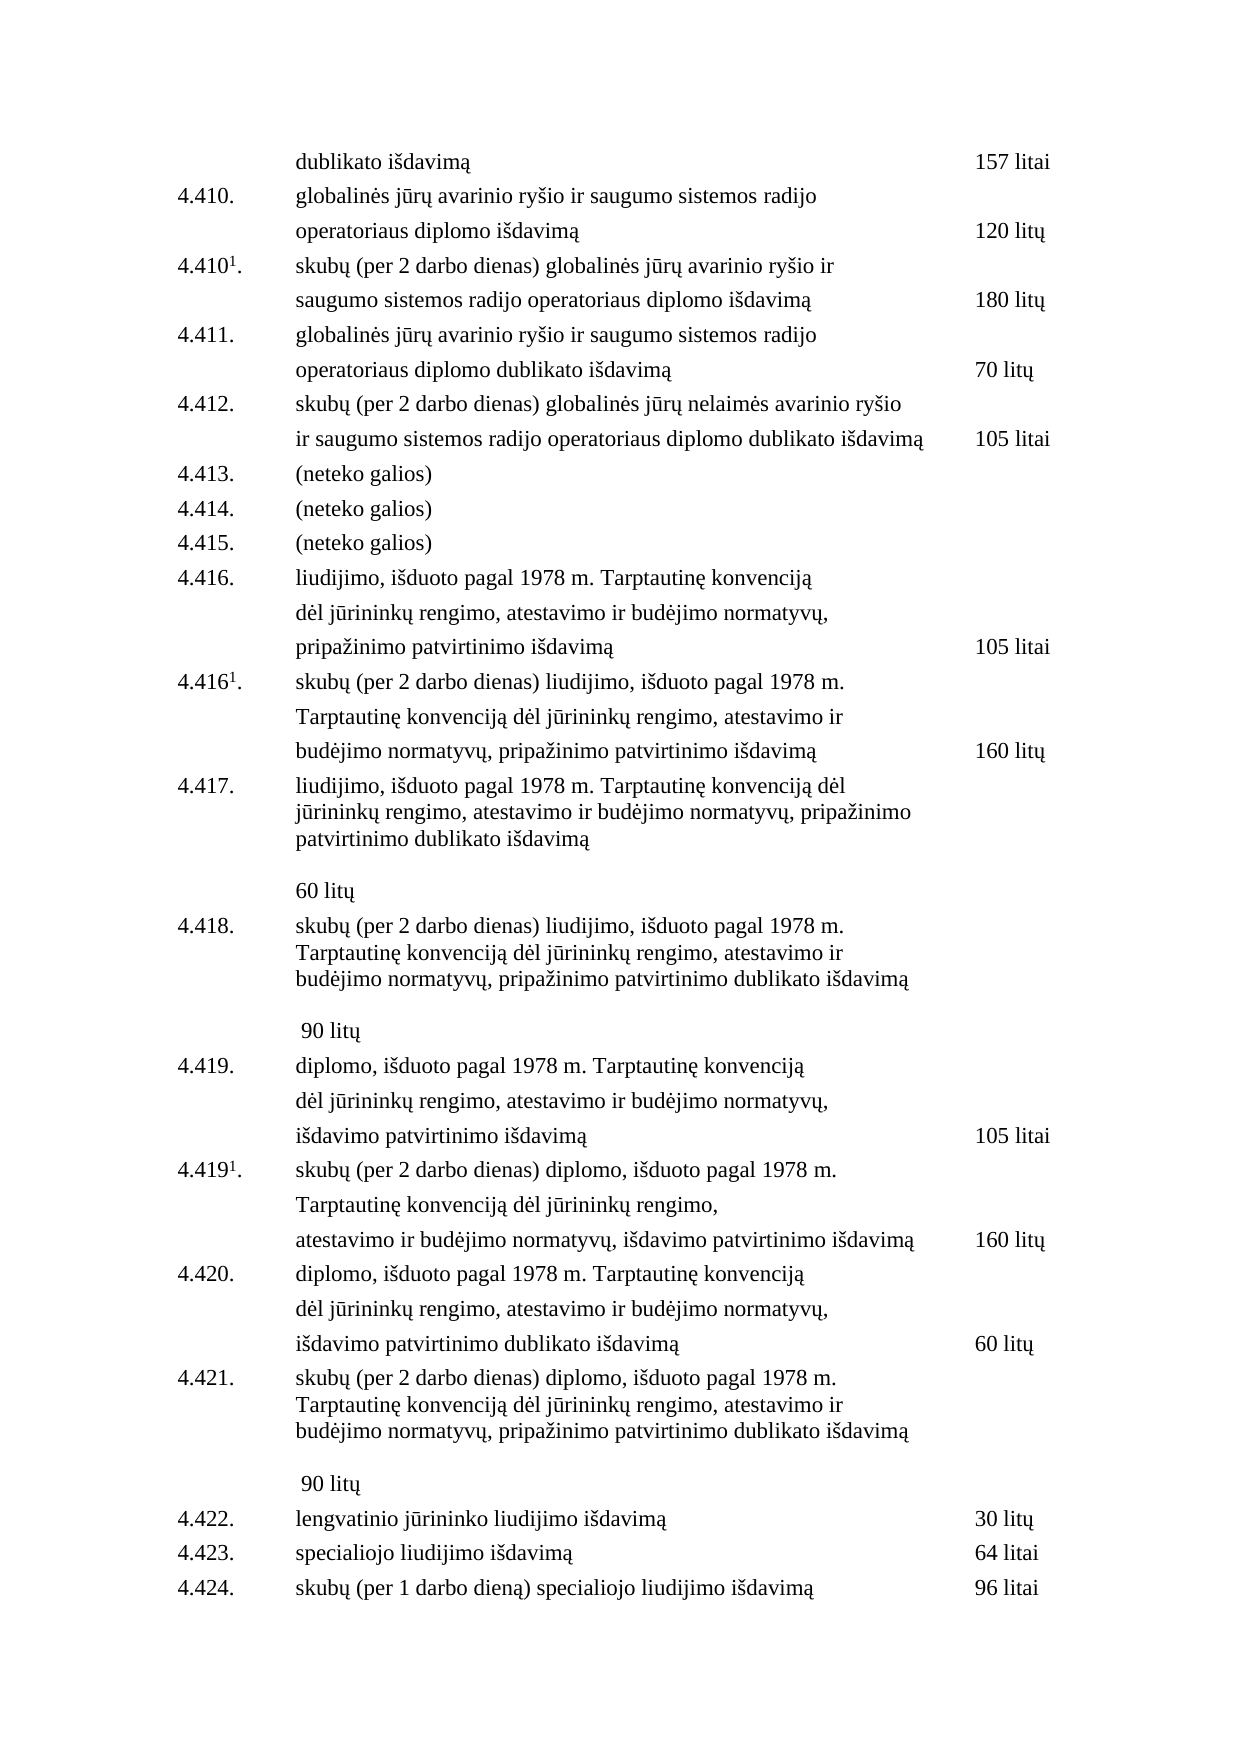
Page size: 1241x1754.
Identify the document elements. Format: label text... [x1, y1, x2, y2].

text atestavimo ir budėjimo normatyvų, išdavimo patvirtinimo išdavimą 160 litų [177, 1226, 1122, 1252]
text 4.419. diplomo, išduoto pagal 1978 m. Tarptautinę konvenciją [177, 1052, 1122, 1079]
text 4.4161. skubų (per 2 darbo dienas) liudijimo, išduoto pagal 1978 m. [177, 668, 1122, 694]
text operatoriaus diplomo išdavimą 120 litų [177, 217, 1122, 243]
text 4.417. liudijimo, išduoto pagal 1978 m. Tarptautinę konvenciją dėl jūrininkų rengimo, atestavimo ir budėjimo normatyvų, pripažinimo patvirtinimo dublikato išdavimą 60 litų [177, 772, 930, 904]
text 4.4191. skubų (per 2 darbo dienas) diplomo, išduoto pagal 1978 m. [177, 1156, 1122, 1183]
text 4.423. specialiojo liudijimo išdavimą 64 litai [177, 1539, 1122, 1566]
text saugumo sistemos radijo operatoriaus diplomo išdavimą 180 litų [177, 286, 1122, 313]
text Tarptautinę konvenciją dėl jūrininkų rengimo, atestavimo ir [177, 703, 1122, 729]
text 4.414. (neteko galios) [177, 494, 1122, 521]
text 4.413. (neteko galios) [177, 460, 1122, 486]
text 4.422. lengvatinio jūrininko liudijimo išdavimą 30 litų [177, 1504, 1122, 1531]
text dėl jūrininkų rengimo, atestavimo ir budėjimo normatyvų, [177, 1087, 1122, 1113]
text 4.420. diplomo, išduoto pagal 1978 m. Tarptautinę konvenciją [177, 1260, 1122, 1287]
text 4.418. skubų (per 2 darbo dienas) liudijimo, išduoto pagal 1978 m. Tarptautinę konvenciją dėl jūrininkų rengimo, atestavimo ir budėjimo normatyvų, pripažinimo patvirtinimo dublikato išdavimą 90 litų [177, 912, 930, 1044]
text 4.416. liudijimo, išduoto pagal 1978 m. Tarptautinę konvenciją [177, 564, 1122, 590]
text 4.415. (neteko galios) [177, 529, 1122, 556]
text Tarptautinę konvenciją dėl jūrininkų rengimo, [177, 1191, 1122, 1217]
text 4.410. globalinės jūrų avarinio ryšio ir saugumo sistemos radijo [177, 182, 1122, 209]
text išdavimo patvirtinimo dublikato išdavimą 60 litų [177, 1330, 1122, 1356]
text pripažinimo patvirtinimo išdavimą 105 litai [177, 633, 1122, 660]
text dėl jūrininkų rengimo, atestavimo ir budėjimo normatyvų, [177, 1295, 1122, 1321]
text budėjimo normatyvų, pripažinimo patvirtinimo išdavimą 160 litų [177, 737, 1122, 764]
text ir saugumo sistemos radijo operatoriaus diplomo dublikato išdavimą 105 litai [177, 425, 1122, 452]
text 4.412. skubų (per 2 darbo dienas) globalinės jūrų nelaimės avarinio ryšio [177, 391, 1122, 417]
text 4.421. skubų (per 2 darbo dienas) diplomo, išduoto pagal 1978 m. Tarptautinę konvenciją dėl jūrininkų rengimo, atestavimo ir budėjimo normatyvų, pripažinimo patvirtinimo dublikato išdavimą 90 litų [177, 1364, 930, 1496]
text 4.411. globalinės jūrų avarinio ryšio ir saugumo sistemos radijo [177, 321, 1122, 347]
text dėl jūrininkų rengimo, atestavimo ir budėjimo normatyvų, [177, 599, 1122, 625]
text išdavimo patvirtinimo išdavimą 105 litai [177, 1122, 1122, 1148]
text operatoriaus diplomo dublikato išdavimą 70 litų [177, 356, 1122, 382]
text 4.424. skubų (per 1 darbo dieną) specialiojo liudijimo išdavimą 96 litai [177, 1574, 1122, 1600]
text dublikato išdavimą 157 litai [177, 148, 1122, 174]
text 4.4101. skubų (per 2 darbo dienas) globalinės jūrų avarinio ryšio ir [177, 252, 1122, 278]
